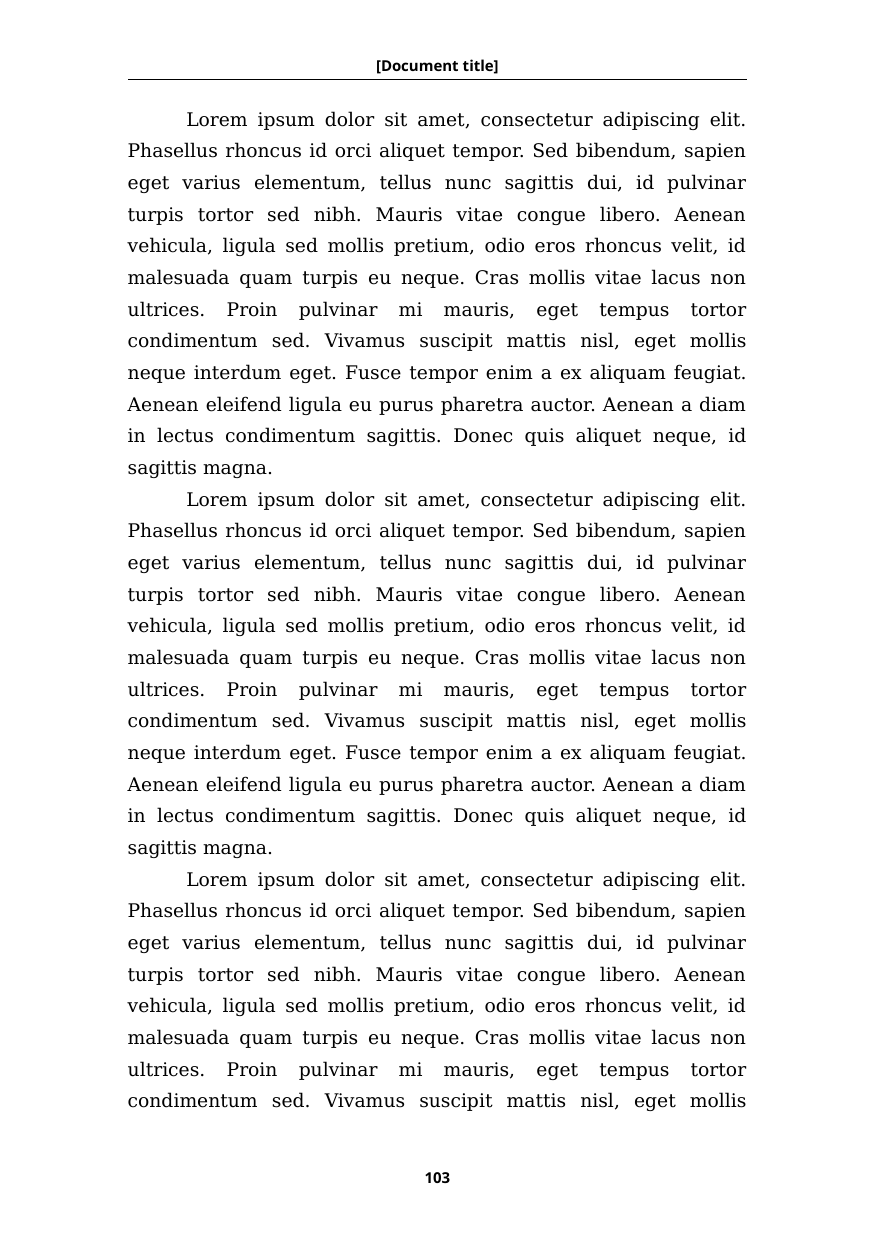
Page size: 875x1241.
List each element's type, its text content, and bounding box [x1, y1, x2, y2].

text Lorem ipsum dolor sit amet, consectetur adipiscing elit. Phasellus rhoncus id orci aliquet tempor. Sed bibendum, sapien eget varius elementum, tellus nunc sagittis dui, id pulvinar turpis tortor sed nibh. Mauris vitae congue libero. Aenean vehicula, ligula sed mollis pretium, odio eros rhoncus velit, id malesuada quam turpis eu neque. Cras mollis vitae lacus non ultrices. Proin pulvinar mi mauris, eget tempus tortor condimentum sed. Vivamus suscipit mattis nisl, eget mollis [127, 869, 747, 1112]
text Lorem ipsum dolor sit amet, consectetur adipiscing elit. Phasellus rhoncus id orci aliquet tempor. Sed bibendum, sapien eget varius elementum, tellus nunc sagittis dui, id pulvinar turpis tortor sed nibh. Mauris vitae congue libero. Aenean vehicula, ligula sed mollis pretium, odio eros rhoncus velit, id malesuada quam turpis eu neque. Cras mollis vitae lacus non ultrices. Proin pulvinar mi mauris, eget tempus tortor condimentum sed. Vivamus suscipit mattis nisl, eget mollis neque interdum eget. Fusce tempor enim a ex aliquam feugiat. Aenean eleifend ligula eu purus pharetra auctor. Aenean a diam in lectus condimentum sagittis. Donec quis aliquet neque, id sagittis magna. [127, 489, 747, 859]
text Lorem ipsum dolor sit amet, consectetur adipiscing elit. Phasellus rhoncus id orci aliquet tempor. Sed bibendum, sapien eget varius elementum, tellus nunc sagittis dui, id pulvinar turpis tortor sed nibh. Mauris vitae congue libero. Aenean vehicula, ligula sed mollis pretium, odio eros rhoncus velit, id malesuada quam turpis eu neque. Cras mollis vitae lacus non ultrices. Proin pulvinar mi mauris, eget tempus tortor condimentum sed. Vivamus suscipit mattis nisl, eget mollis neque interdum eget. Fusce tempor enim a ex aliquam feugiat. Aenean eleifend ligula eu purus pharetra auctor. Aenean a diam in lectus condimentum sagittis. Donec quis aliquet neque, id sagittis magna. [127, 109, 747, 479]
